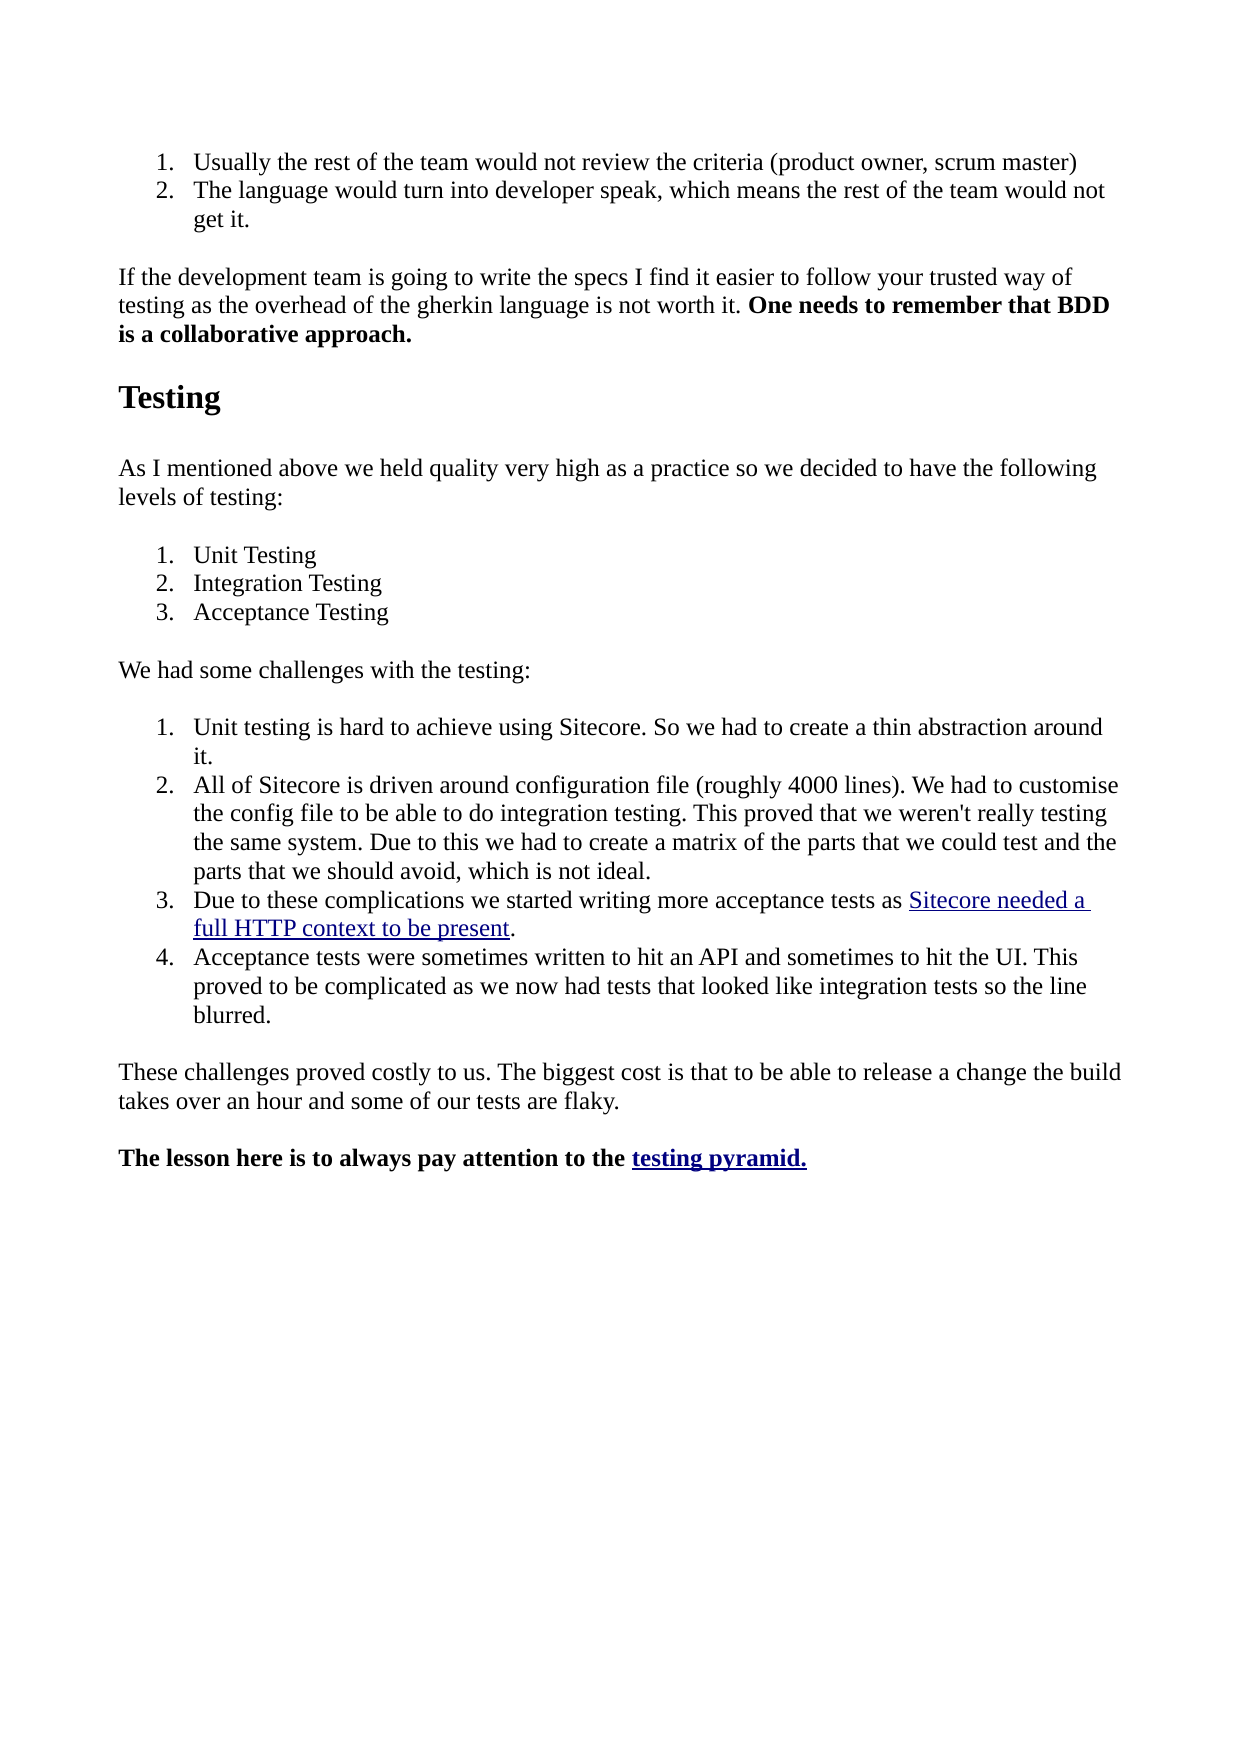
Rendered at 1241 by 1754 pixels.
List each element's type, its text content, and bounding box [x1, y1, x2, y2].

list Integration Testing [156, 568, 1122, 597]
text The lesson here is to always pay attention to the testing pyramid. [118, 1143, 1122, 1172]
text We had some challenges with the testing: [118, 655, 1122, 683]
text These challenges proved costly to us. The biggest cost is that to be able to release a change the build takes over an hour and some of our tests are flaky. [118, 1057, 1122, 1115]
list All of Sitecore is driven around configuration file (roughly 4000 lines). We had to customise the config file to be able to do integration testing. This proved that we weren't really testing the same system. Due to this we had to create a matrix of the parts that we could test and the parts that we should avoid, which is not ideal. [156, 770, 1122, 885]
text Testing [118, 377, 1122, 415]
list Acceptance Testing [156, 597, 1122, 626]
list Unit Testing [156, 540, 1122, 568]
list Unit testing is hard to achieve using Sitecore. So we had to create a thin abstraction around it. [156, 712, 1122, 770]
list The language would turn into developer speak, which means the rest of the team would not get it. [156, 176, 1122, 233]
text If the development team is going to write the specs I find it easier to follow your trusted way of testing as the overhead of the gherkin language is not worth it. One needs to remember that BDD is a collaborative approach. [118, 262, 1122, 348]
list Acceptance tests were sometimes written to hit an API and sometimes to hit the UI. This proved to be complicated as we now had tests that looked like integration tests so the line blurred. [156, 942, 1122, 1028]
list Usually the rest of the team would not review the criteria (product owner, scrum master) [156, 147, 1122, 176]
list Due to these complications we started writing more acceptance tests as Sitecore needed a full HTTP context to be present. [156, 885, 1122, 942]
text As I mentioned above we held quality very high as a practice so we decided to have the following levels of testing: [118, 453, 1122, 511]
